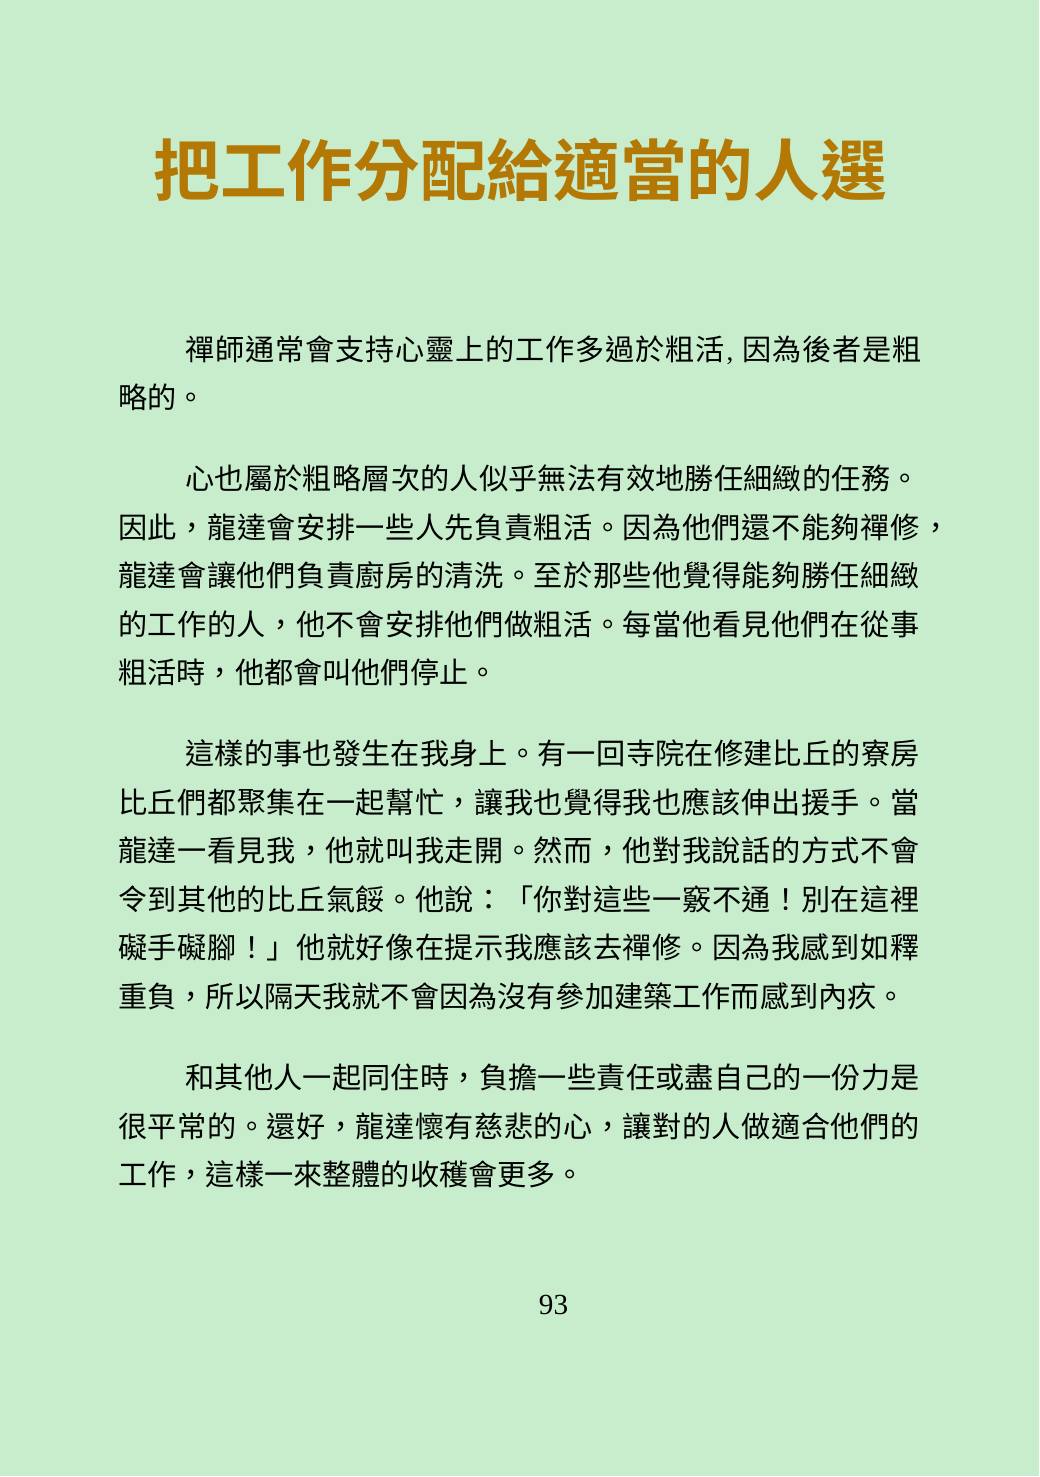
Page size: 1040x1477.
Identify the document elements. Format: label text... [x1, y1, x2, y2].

text 心也屬於粗略層次的人似乎無法有效地勝任細緻的任務。因此，龍達會安排一些人先負責粗活。因為他們還不能夠禪修，龍達會讓他們負責廚房的清洗。至於那些他覺得能夠勝任細緻的工作的人，他不會安排他們做粗活。每當他看見他們在從事粗活時，他都會叫他們停止。 [118, 456, 921, 692]
subtitle 把工作分配給適當的人選 [118, 118, 921, 215]
text 和其他人一起同住時，負擔一些責任或盡自己的一份力是很平常的。還好，龍達懷有慈悲的心，讓對的人做適合他們的工作，這樣一來整體的收穫會更多。 [118, 1055, 921, 1194]
text 這樣的事也發生在我身上。有一回寺院在修建比丘的寮房，比丘們都聚集在一起幫忙，讓我也覺得我也應該伸出援手。當龍達一看見我，他就叫我走開。然而，他對我說話的方式不會令到其他的比丘氣餒。他說：「你對這些一竅不通！別在這裡礙手礙腳！」他就好像在提示我應該去禪修。因為我感到如釋重負，所以隔天我就不會因為沒有參加建築工作而感到內疚。 [118, 731, 921, 1016]
text 禪師通常會支持心靈上的工作多過於粗活, 因為後者是粗略的。 [118, 326, 921, 417]
